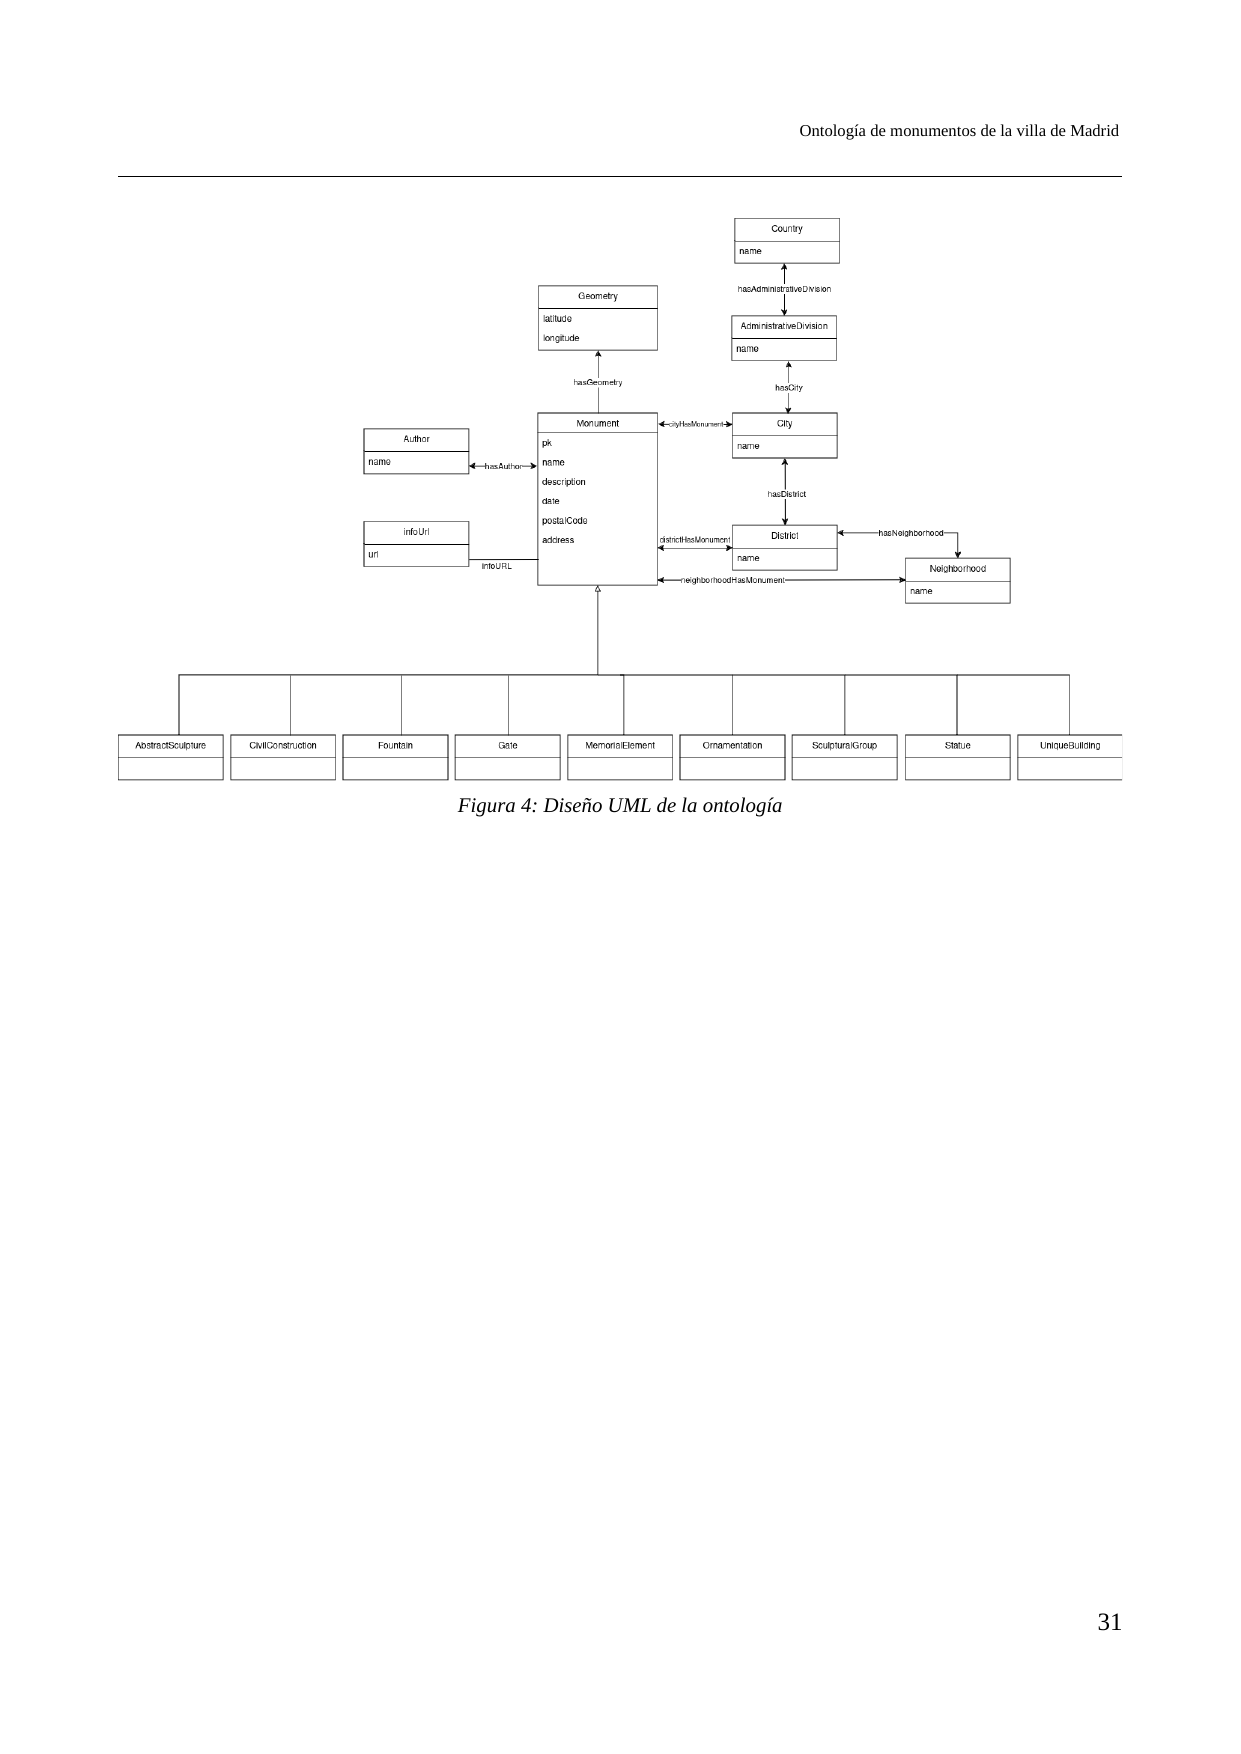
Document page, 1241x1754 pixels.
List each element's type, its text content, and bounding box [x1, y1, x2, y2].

picture [118, 218, 1123, 781]
text Figura 4: Diseño UML de la ontología [20, 781, 1221, 817]
